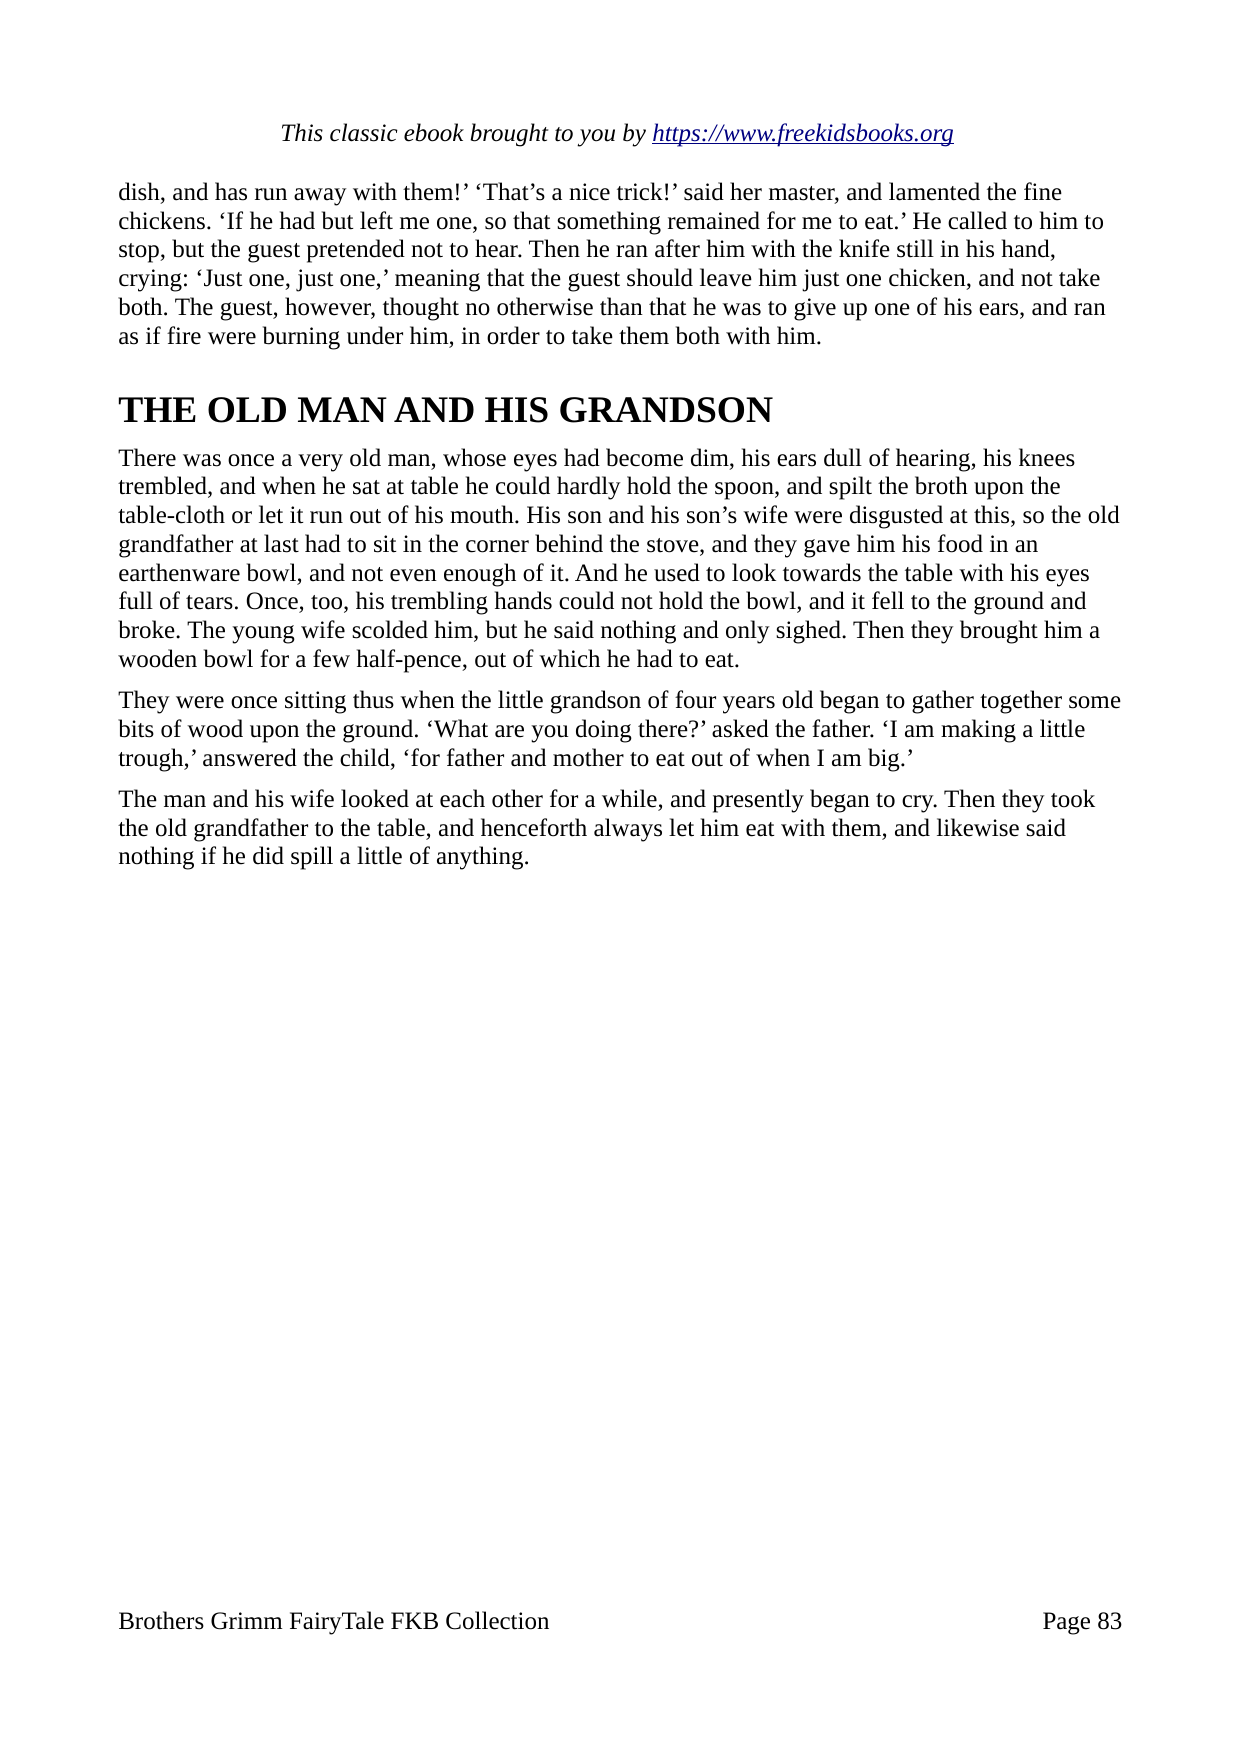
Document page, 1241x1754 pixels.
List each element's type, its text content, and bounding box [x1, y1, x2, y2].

text dish, and has run away with them!’ ‘That’s a nice trick!’ said her master, and lamented the fine chickens. ‘If he had but left me one, so that something remained for me to eat.’ He called to him to stop, but the guest pretended not to hear. Then he ran after him with the knife still in his hand, crying: ‘Just one, just one,’ meaning that the guest should leave him just one chicken, and not take both. The guest, however, thought no otherwise than that he was to give up one of his ears, and ran as if fire were burning under him, in order to take them both with him. [118, 177, 1122, 349]
text There was once a very old man, whose eyes had become dim, his ears dull of hearing, his knees trembled, and when he sat at table he could hardly hold the spoon, and spilt the broth upon the table-cloth or let it run out of his mouth. His son and his son’s wife were disgusted at this, so the old grandfather at last had to sit in the corner behind the stove, and they gave him his food in an earthenware bowl, and not even enough of it. And he used to look towards the table with his eyes full of tears. Once, too, his trembling hands could not hold the bowl, and it fell to the ground and broke. The young wife scolded him, but he said nothing and only sighed. Then they brought him a wooden bowl for a few half-pence, out of which he had to eat. [118, 443, 1122, 673]
text They were once sitting thus when the little grandson of four years old began to gather together some bits of wood upon the ground. ‘What are you doing there?’ asked the father. ‘I am making a little trough,’ answered the child, ‘for father and mother to eat out of when I am big.’ [118, 685, 1122, 771]
subtitle THE OLD MAN AND HIS GRANDSON [118, 387, 1122, 430]
text The man and his wife looked at each other for a while, and presently began to cry. Then they took the old grandfather to the table, and henceforth always let him eat with them, and likewise said nothing if he did spill a little of anything. [118, 784, 1122, 870]
